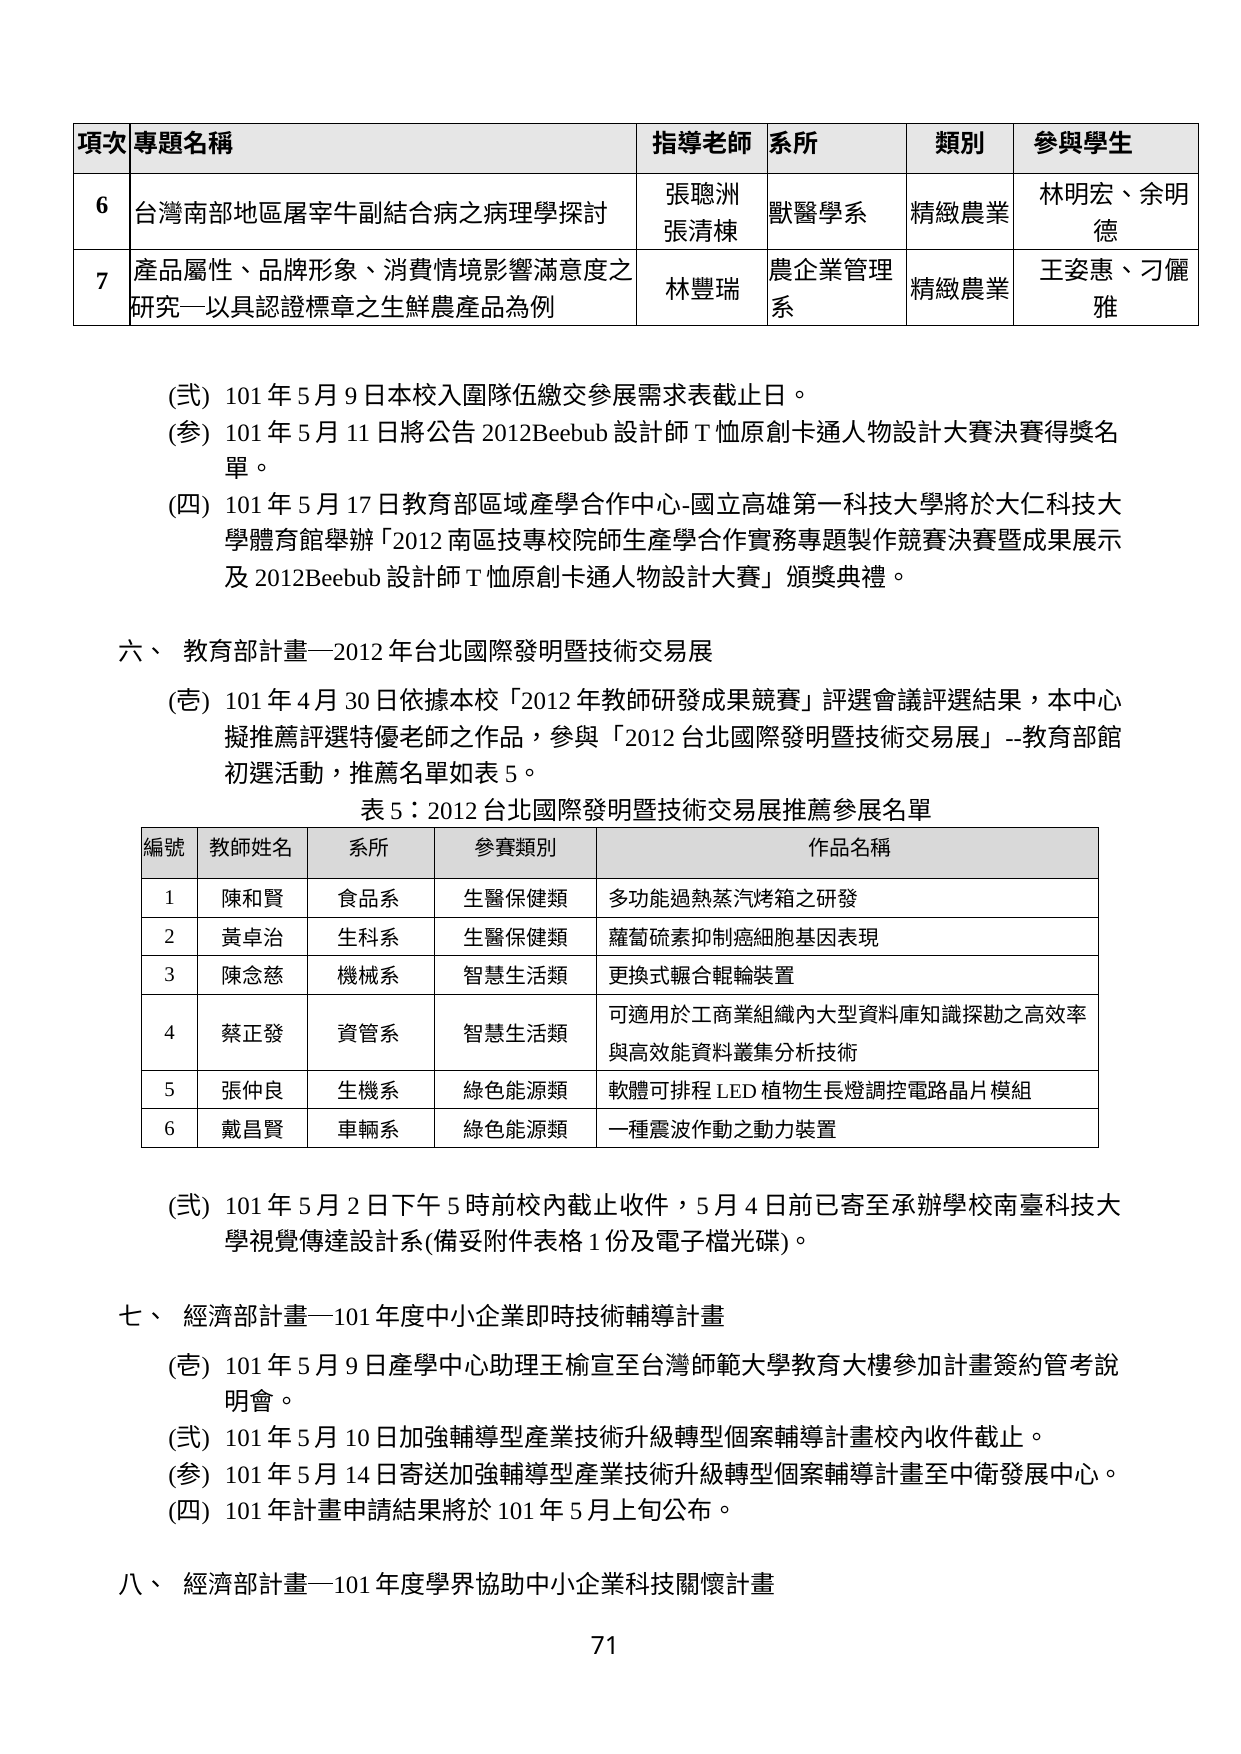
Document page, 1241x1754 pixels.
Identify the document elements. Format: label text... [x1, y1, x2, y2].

table_cell 智慧生活類 [435, 995, 596, 1070]
table_cell 可適用於工商業組織內大型資料庫知識探勘之高效率 與高效能資料叢集分析技術 [597, 995, 1098, 1070]
table_cell 陳念慈 [198, 956, 307, 994]
table_cell 車輛系 [308, 1109, 434, 1147]
table_cell 綠色能源類 [435, 1071, 596, 1108]
list 經濟部計畫─101年度中小企業即時技術輔導計畫 [118, 1295, 1122, 1333]
text 表5：2012台北國際發明暨技術交易展推薦參展名單 [170, 789, 1122, 827]
table_cell 戴昌賢 [198, 1109, 307, 1147]
table_cell 生醫保健類 [435, 879, 596, 917]
table_cell 6 [74, 174, 129, 249]
table_cell 軟體可排程LED植物生長燈調控電路晶片模組 [597, 1071, 1098, 1108]
table_cell 陳和賢 [198, 879, 307, 917]
table_cell 張聰洲 張清棟 [637, 174, 767, 249]
list 101年5月17日教育部區域產學合作中心-國立高雄第一科技大學將於大仁科技大學體育館舉辦「2012南區技專校院師生產學合作實務專題製作競賽決賽暨成果展示及2012Beebub設計師T恤原創卡通人物設計大賽」頒獎典禮。 [168, 484, 1122, 593]
list 101年5月9日本校入圍隊伍繳交參展需求表截止日。 [168, 376, 1122, 412]
table_cell 精緻農業 [907, 250, 1013, 325]
list 教育部計畫─2012年台北國際發明暨技術交易展 [118, 631, 1122, 668]
list 101年5月2日下午5時前校內截止收件，5月4日前已寄至承辦學校南臺科技大學視覺傳達設計系(備妥附件表格1份及電子檔光碟)。 [168, 1185, 1122, 1258]
table_cell 蔡正發 [198, 995, 307, 1070]
table_cell 2 [142, 918, 197, 955]
table_cell 生醫保健類 [435, 918, 596, 955]
table_header 專題名稱 [131, 124, 636, 173]
list 101年5月14日寄送加強輔導型產業技術升級轉型個案輔導計畫至中衛發展中心。 [168, 1454, 1122, 1490]
table_cell 王姿惠、刁儷雅 [1014, 250, 1198, 325]
table_cell 綠色能源類 [435, 1109, 596, 1147]
table_header 教師姓名 [198, 828, 307, 878]
table_cell 生機系 [308, 1071, 434, 1108]
table_cell 5 [142, 1071, 197, 1108]
table_cell 4 [142, 995, 197, 1070]
table_header 類別 [907, 124, 1013, 173]
table_cell 黃卓治 [198, 918, 307, 955]
table_cell 7 [74, 250, 129, 325]
table_cell 獸醫學系 [768, 174, 906, 249]
table_cell 機械系 [308, 956, 434, 994]
table_cell 6 [142, 1109, 197, 1147]
table_header 系所 [768, 124, 906, 173]
table_cell 3 [142, 956, 197, 994]
list 101年5月11日將公告2012Beebub設計師T恤原創卡通人物設計大賽決賽得獎名單。 [168, 412, 1122, 484]
table_cell 蘿蔔硫素抑制癌細胞基因表現 [597, 918, 1098, 955]
table_header 作品名稱 [597, 828, 1098, 878]
table_cell 智慧生活類 [435, 956, 596, 994]
table_cell 精緻農業 [907, 174, 1013, 249]
list 101年計畫申請結果將於101年5月上旬公布。 [168, 1490, 1122, 1527]
table_cell 張仲良 [198, 1071, 307, 1108]
table_header 編號 [142, 828, 197, 878]
table_header 項次 [74, 124, 129, 173]
table_cell 林明宏、余明德 [1014, 174, 1198, 249]
table_cell 台灣南部地區屠宰牛副結合病之病理學探討 [131, 174, 636, 249]
table_cell 食品系 [308, 879, 434, 917]
table_cell 農企業管理系 [768, 250, 906, 325]
table_cell 多功能過熱蒸汽烤箱之研發 [597, 879, 1098, 917]
list 經濟部計畫─101年度學界協助中小企業科技關懷計畫 [118, 1564, 1122, 1602]
table_cell 更換式輾合輥輪裝置 [597, 956, 1098, 994]
table_cell 林豐瑞 [637, 250, 767, 325]
table_header 系所 [308, 828, 434, 878]
table_header 指導老師 [637, 124, 767, 173]
list 101年5月10日加強輔導型產業技術升級轉型個案輔導計畫校內收件截止。 [168, 1418, 1122, 1454]
list 101年4月30日依據本校「2012年教師研發成果競賽」評選會議評選結果，本中心擬推薦評選特優老師之作品，參與「2012台北國際發明暨技術交易展」--教育部館初選活動，推薦名單如表5。 [168, 681, 1122, 789]
table_header 參與學生 [1014, 124, 1198, 173]
table_cell 資管系 [308, 995, 434, 1070]
table_cell 1 [142, 879, 197, 917]
table_header 參賽類別 [435, 828, 596, 878]
table_cell 生科系 [308, 918, 434, 955]
list 101年5月9日產學中心助理王榆宣至台灣師範大學教育大樓參加計畫簽約管考說明會。 [168, 1345, 1122, 1418]
table_cell 一種震波作動之動力裝置 [597, 1109, 1098, 1147]
table_cell 產品屬性、品牌形象、消費情境影響滿意度之研究─以具認證標章之生鮮農產品為例 [131, 250, 636, 325]
